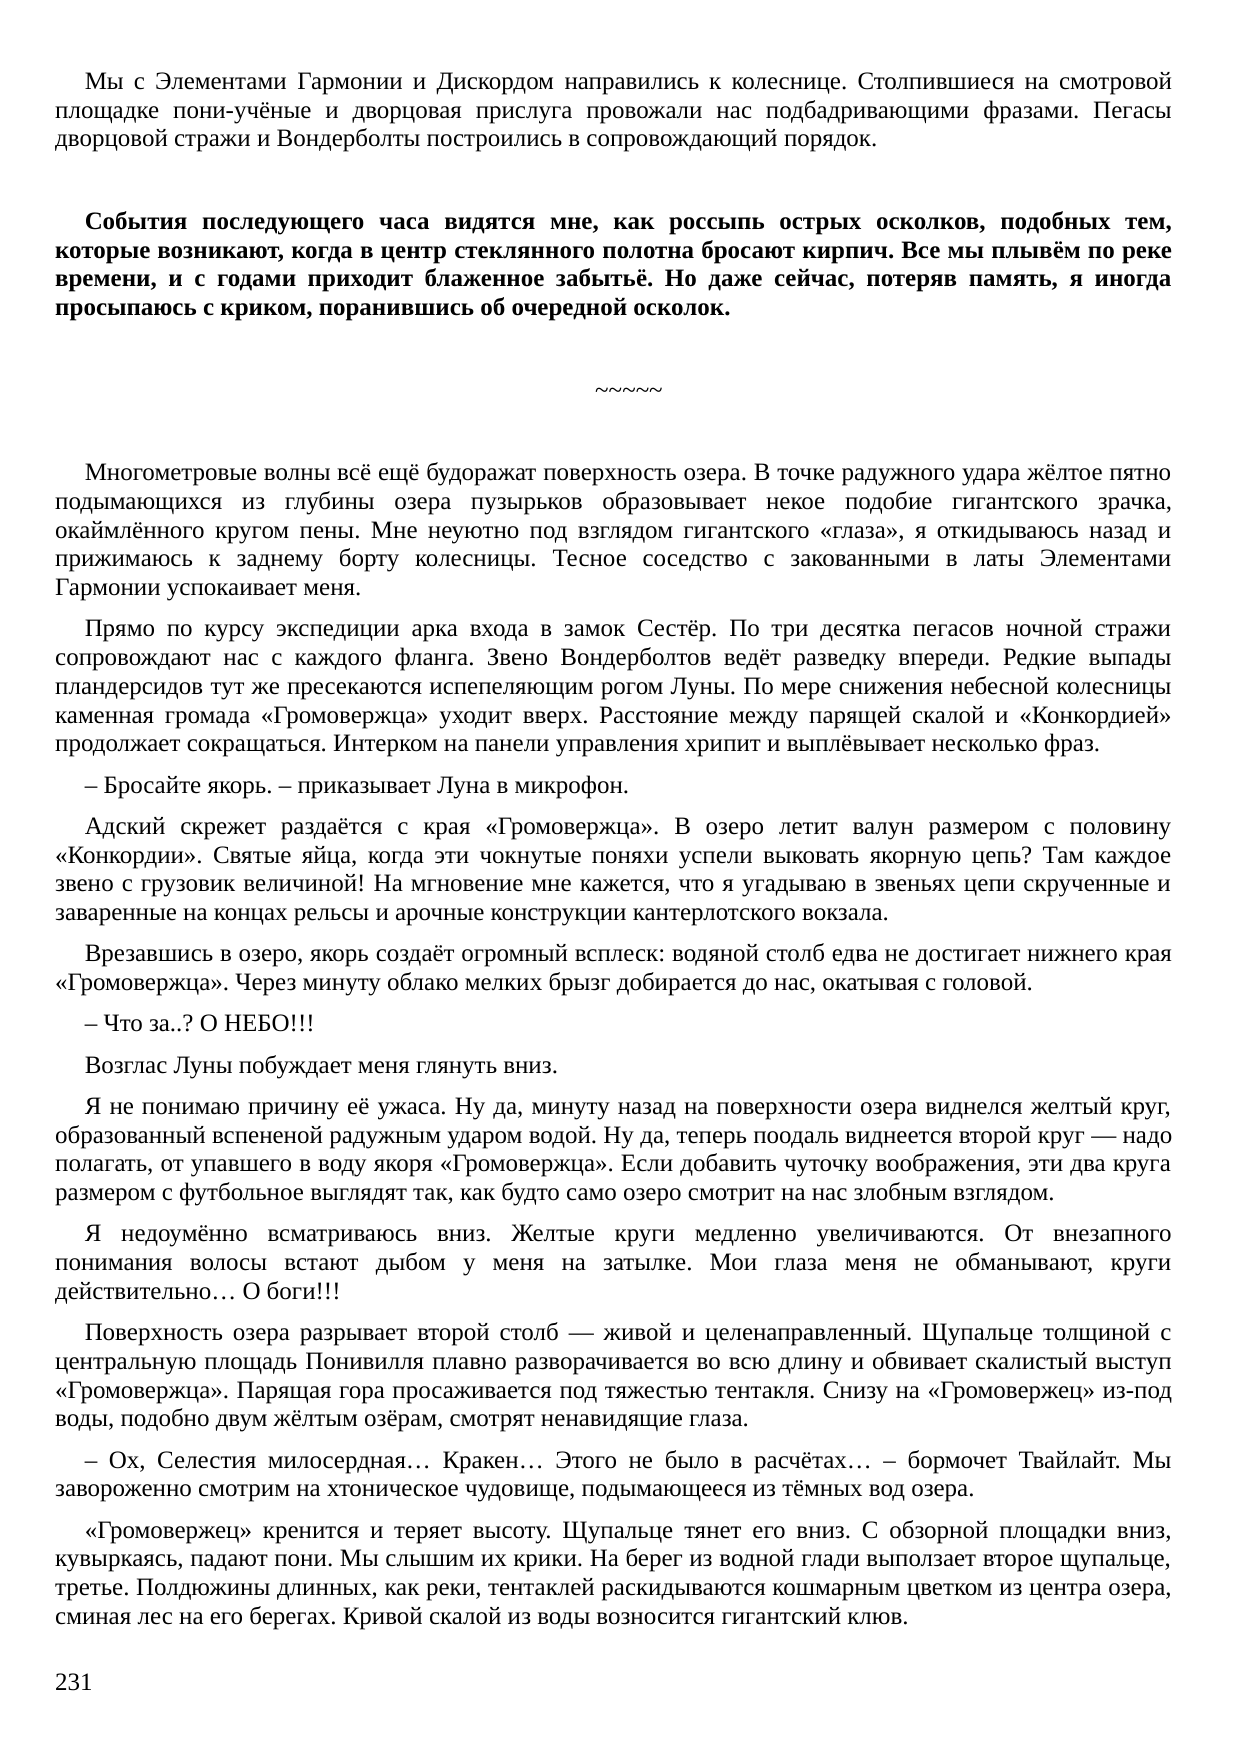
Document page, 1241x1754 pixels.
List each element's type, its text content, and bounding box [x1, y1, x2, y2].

text Прямо по курсу экспедиции арка входа в замок Сестёр. По три десятка пегасов ночной стражи сопровождают нас с каждого фланга. Звено Вондерболтов ведёт разведку впереди. Редкие выпады пландерсидов тут же пресекаются испепеляющим рогом Луны. По мере снижения небесной колесницы каменная громада «Громовержца» уходит вверх. Расстояние между парящей скалой и «Конкордией» продолжает сокращаться. Интерком на панели управления хрипит и выплёвывает несколько фраз. [55, 613, 1173, 757]
text Многометровые волны всё ещё будоражат поверхность озера. В точке радужного удара жёлтое пятно подымающихся из глубины озера пузырьков образовывает некое подобие гигантского зрачка, окаймлённого кругом пены. Мне неуютно под взглядом гигантского «глаза», я откидываюсь назад и прижимаюсь к заднему борту колесницы. Тесное соседство с закованными в латы Элементами Гармонии успокаивает меня. [55, 457, 1173, 601]
text Я недоумённо всматриваюсь вниз. Желтые круги медленно увеличиваются. От внезапного понимания волосы встают дыбом у меня на затылке. Мои глаза меня не обманывают, круги действительно… О боги!!! [55, 1218, 1173, 1305]
text События последующего часа видятся мне, как россыпь острых осколков, подобных тем, которые возникают, когда в центр стеклянного полотна бросают кирпич. Все мы плывём по реке времени, и с годами приходит блаженное забытьё. Но даже сейчас, потеряв память, я иногда просыпаюсь с криком, поранившись об очередной осколок. [55, 206, 1173, 321]
text – Что за..? О НЕБО!!! [55, 1008, 1173, 1037]
text Я не понимаю причину её ужаса. Ну да, минуту назад на поверхности озера виднелся желтый круг, образованный вспененой радужным ударом водой. Ну да, теперь поодаль виднеется второй круг — надо полагать, от упавшего в воду якоря «Громовержца». Если добавить чуточку воображения, эти два круга размером с футбольное выглядят так, как будто само озеро смотрит на нас злобным взглядом. [55, 1091, 1173, 1206]
text – Бросайте якорь. – приказывает Луна в микрофон. [55, 770, 1173, 798]
text Адский скрежет раздаётся с края «Громовержца». В озеро летит валун размером с половину «Конкордии». Святые яйца, когда эти чокнутые поняхи успели выковать якорную цепь? Там каждое звено с грузовик величиной! На мгновение мне кажется, что я угадываю в звеньях цепи скрученные и заваренные на концах рельсы и арочные конструкции кантерлотского вокзала. [55, 811, 1173, 926]
text – Ох, Селестия милосердная… Кракен… Этого не было в расчётах… – бормочет Твайлайт. Мы завороженно смотрим на хтоническое чудовище, подымающееся из тёмных вод озера. [55, 1445, 1173, 1502]
text Возглас Луны побуждает меня глянуть вниз. [55, 1050, 1173, 1078]
text Поверхность озера разрывает второй столб — живой и целенаправленный. Щупальце толщиной с центральную площадь Понивилля плавно разворачивается во всю длину и обвивает скалистый выступ «Громовержца». Парящая гора просаживается под тяжестью тентакля. Снизу на «Громовержец» из-под воды, подобно двум жёлтым озёрам, смотрят ненавидящие глаза. [55, 1317, 1173, 1432]
text Мы с Элементами Гармонии и Дискордом направились к колеснице. Столпившиеся на смотровой площадке пони-учёные и дворцовая прислуга провожали нас подбадривающими фразами. Пегасы дворцовой стражи и Вондерболты построились в сопровождающий порядок. [55, 66, 1173, 152]
text Врезавшись в озеро, якорь создаёт огромный всплеск: водяной столб едва не достигает нижнего края «Громовержца». Через минуту облако мелких брызг добирается до нас, окатывая с головой. [55, 938, 1173, 996]
text «Громовержец» кренится и теряет высоту. Щупальце тянет его вниз. С обзорной площадки вниз, кувыркаясь, падают пони. Мы слышим их крики. На берег из водной глади выползает второе щупальце, третье. Полдюжины длинных, как реки, тентаклей раскидываются кошмарным цветком из центра озера, сминая лес на его берегах. Кривой скалой из воды возносится гигантский клюв. [55, 1515, 1173, 1630]
text ~~~~~ [55, 375, 1173, 403]
